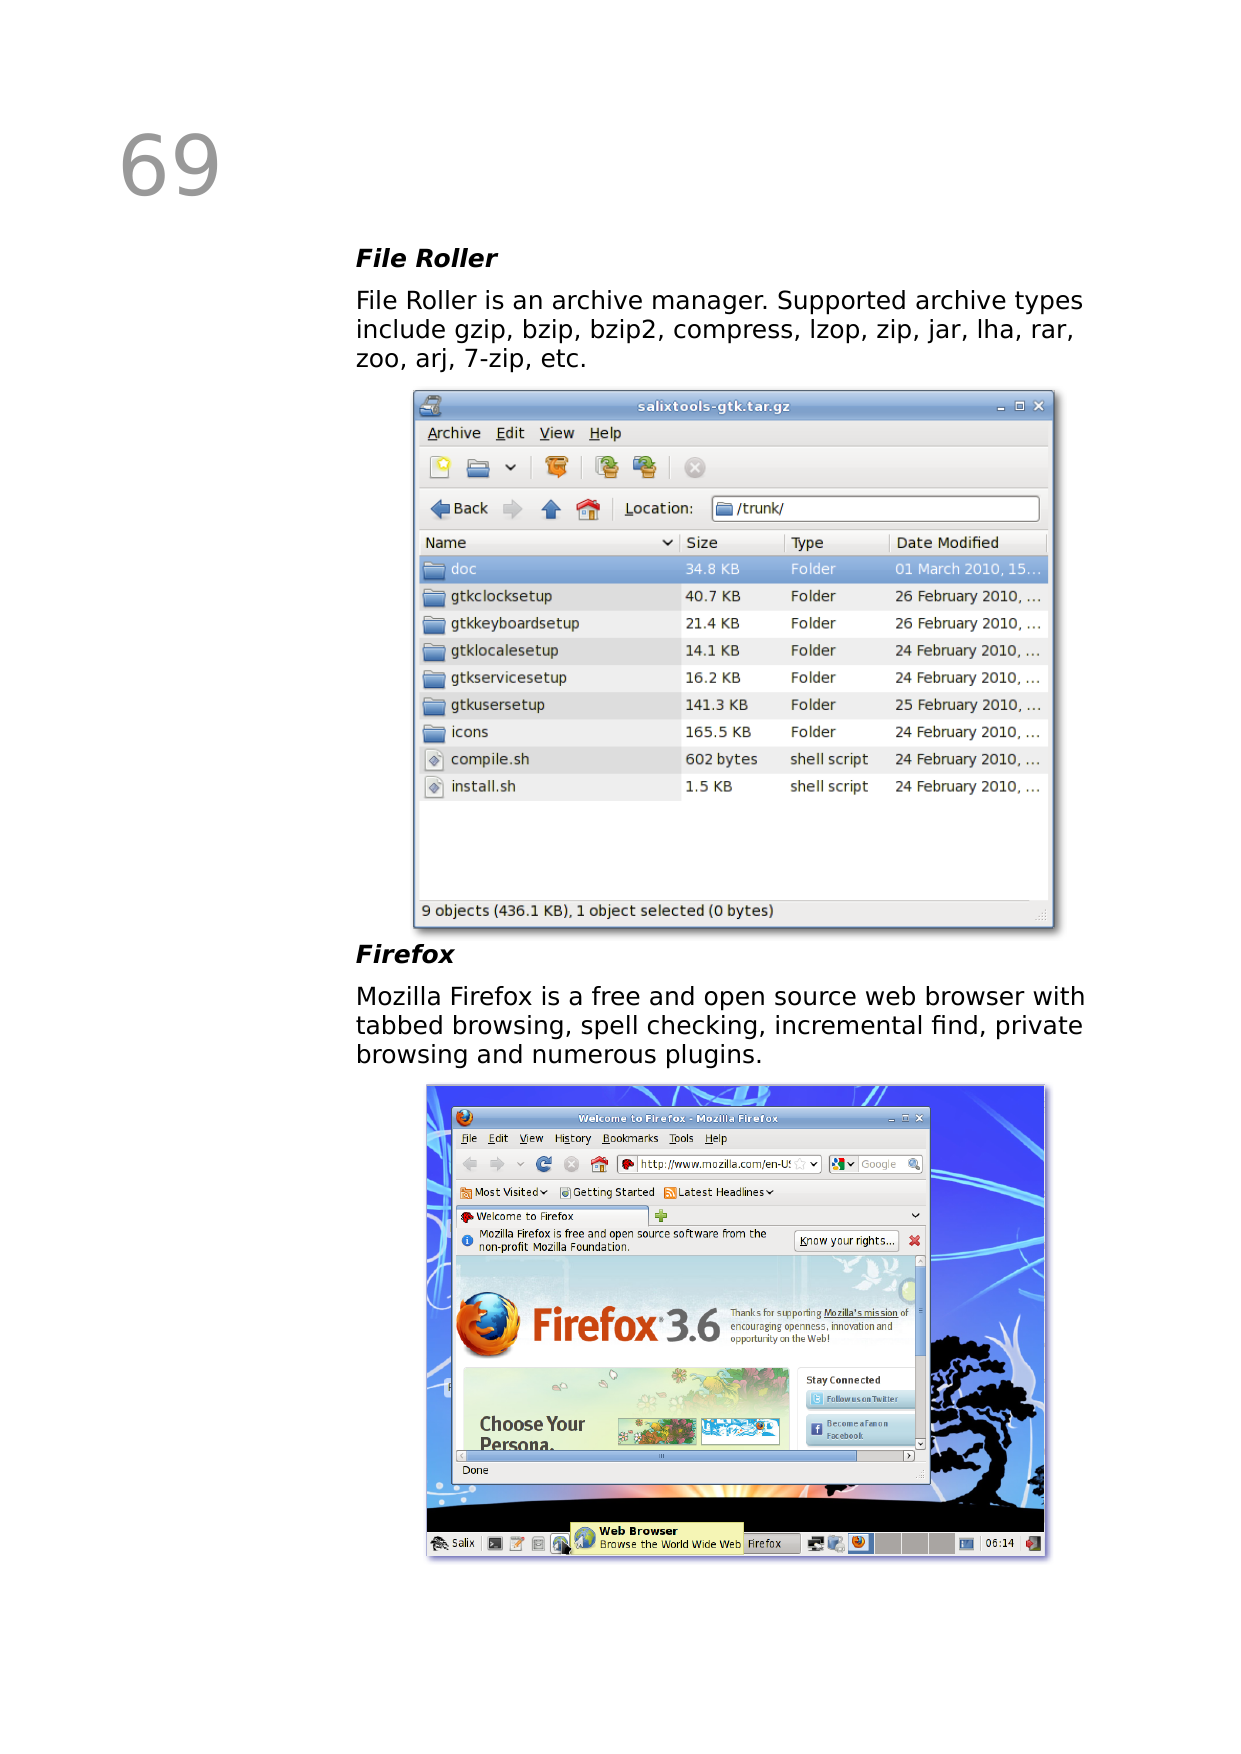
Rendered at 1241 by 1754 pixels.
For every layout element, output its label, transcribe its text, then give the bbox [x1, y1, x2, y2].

subtitle File Roller [356, 244, 1121, 274]
picture [423, 1082, 1054, 1565]
text Mozilla Firefox is a free and open source web browser with tabbed browsing, spell checking, incremental find, private browsing and numerous plugins. [356, 982, 1121, 1069]
text File Roller is an archive manager. Supported archive types include gzip, bzip, bzip2, compress, lzop, zip, jar, lha, rar, zoo, arj, 7-zip, etc. [356, 286, 1121, 374]
subtitle Firefox [356, 941, 1121, 969]
picture [409, 386, 1067, 941]
